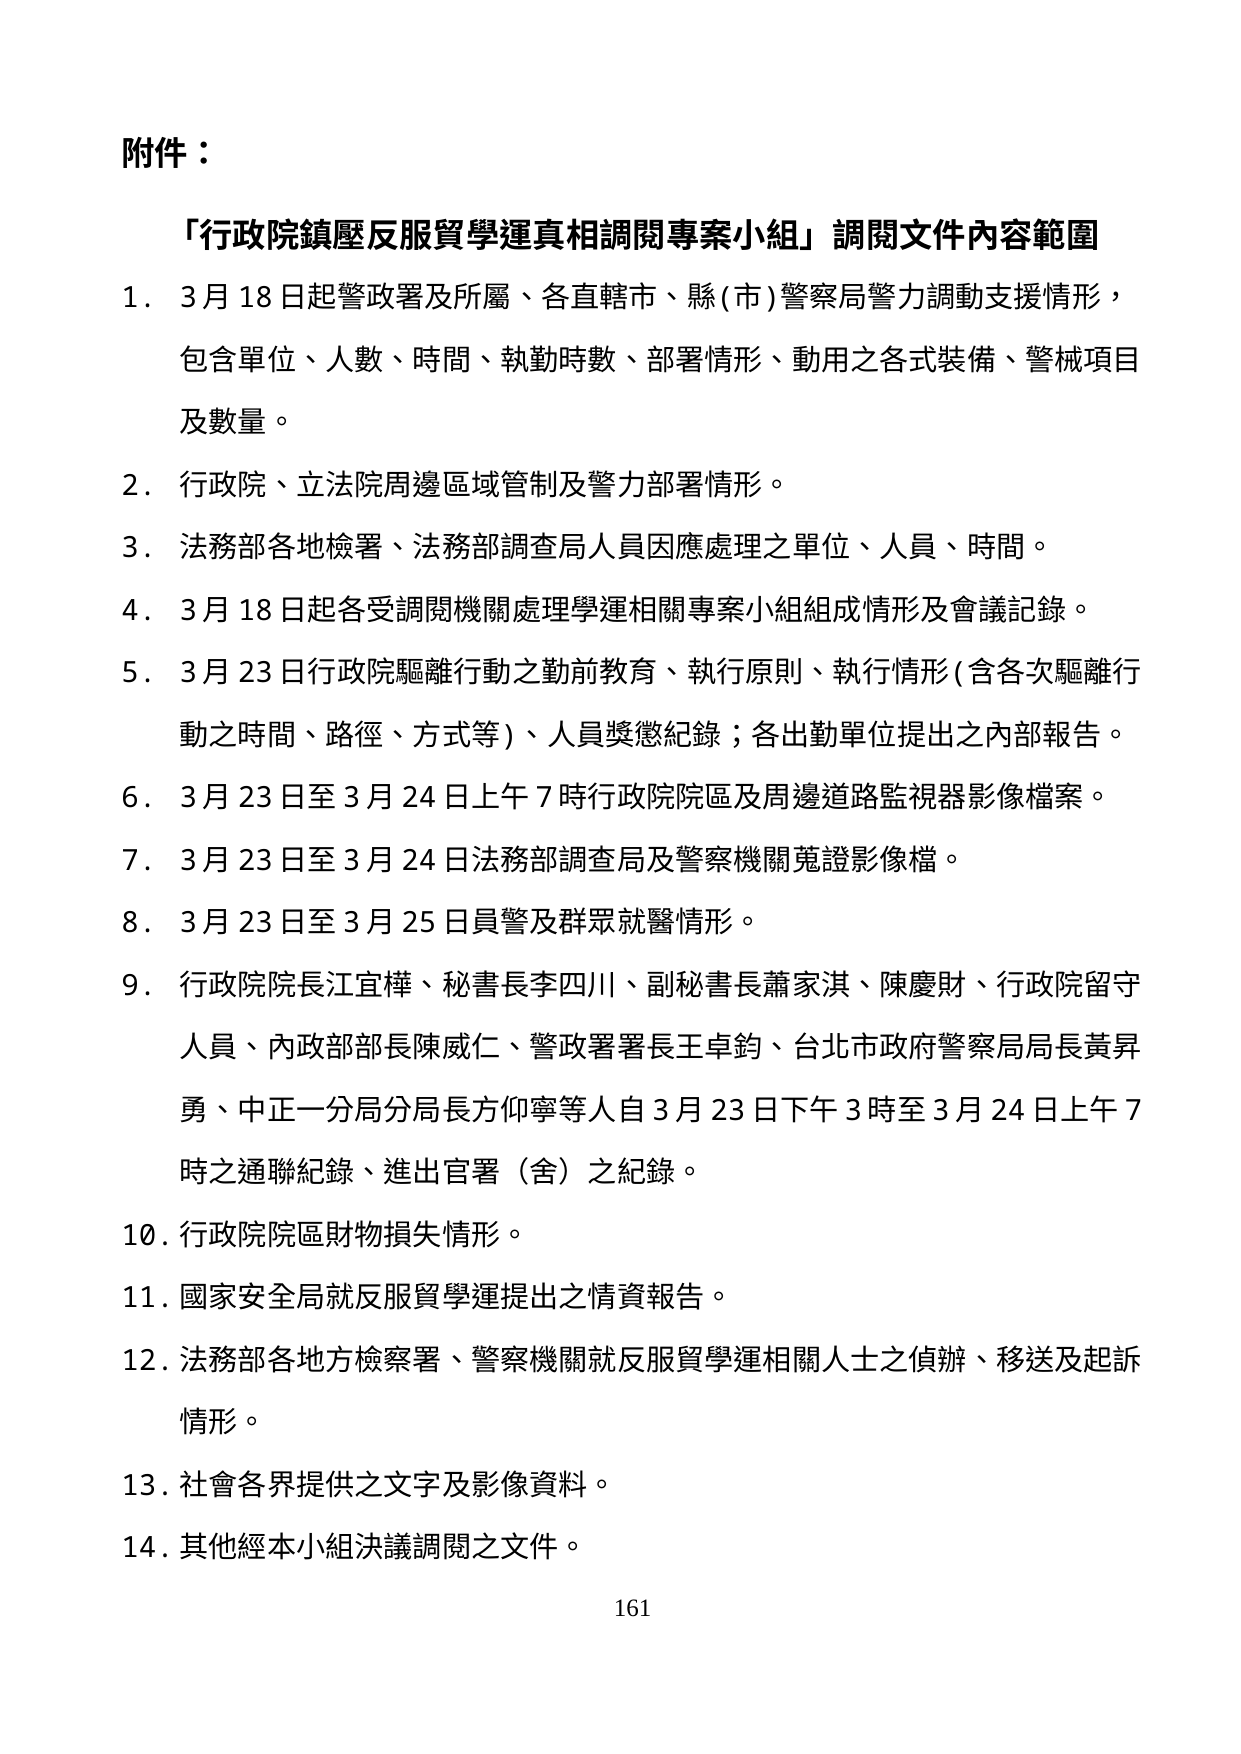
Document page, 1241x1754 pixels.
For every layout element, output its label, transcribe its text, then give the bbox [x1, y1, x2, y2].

list 3月23日至3月24日上午7時行政院院區及周邊道路監視器影像檔案。 [121, 753, 1144, 816]
list 法務部各地檢署、法務部調查局人員因應處理之單位、人員、時間。 [121, 503, 1144, 566]
list 3月18日起各受調閱機關處理學運相關專案小組組成情形及會議記錄。 [121, 566, 1144, 628]
list 國家安全局就反服貿學運提出之情資報告。 [121, 1253, 1144, 1316]
list 3月23日至3月25日員警及群眾就醫情形。 [121, 878, 1144, 941]
list 社會各界提供之文字及影像資料。 [121, 1441, 1144, 1503]
text 附件： [121, 109, 1143, 172]
list 法務部各地方檢察署、警察機關就反服貿學運相關人士之偵辦、移送及起訴情形。 [121, 1316, 1144, 1441]
text 「行政院鎮壓反服貿學運真相調閱專案小組」調閱文件內容範圍 [121, 191, 1144, 253]
list 3月18日起警政署及所屬、各直轄市、縣(市)警察局警力調動支援情形，包含單位、人數、時間、執勤時數、部署情形、動用之各式裝備、警械項目及數量。 [121, 253, 1144, 441]
list 行政院院長江宜樺、秘書長李四川、副秘書長蕭家淇、陳慶財、行政院留守人員、內政部部長陳威仁、警政署署長王卓鈞、台北市政府警察局局長黃昇勇、中正一分局分局長方仰寧等人自3月23日下午3時至3月24日上午7時之通聯紀錄、進出官署（舍）之紀錄。 [121, 941, 1144, 1191]
list 其他經本小組決議調閱之文件。 [121, 1503, 1144, 1566]
list 3月23日行政院驅離行動之勤前教育、執行原則、執行情形(含各次驅離行動之時間、路徑、方式等)、人員獎懲紀錄；各出勤單位提出之內部報告。 [121, 628, 1144, 753]
list 3月23日至3月24日法務部調查局及警察機關蒐證影像檔。 [121, 816, 1144, 878]
list 行政院、立法院周邊區域管制及警力部署情形。 [121, 441, 1144, 503]
list 行政院院區財物損失情形。 [121, 1191, 1144, 1253]
